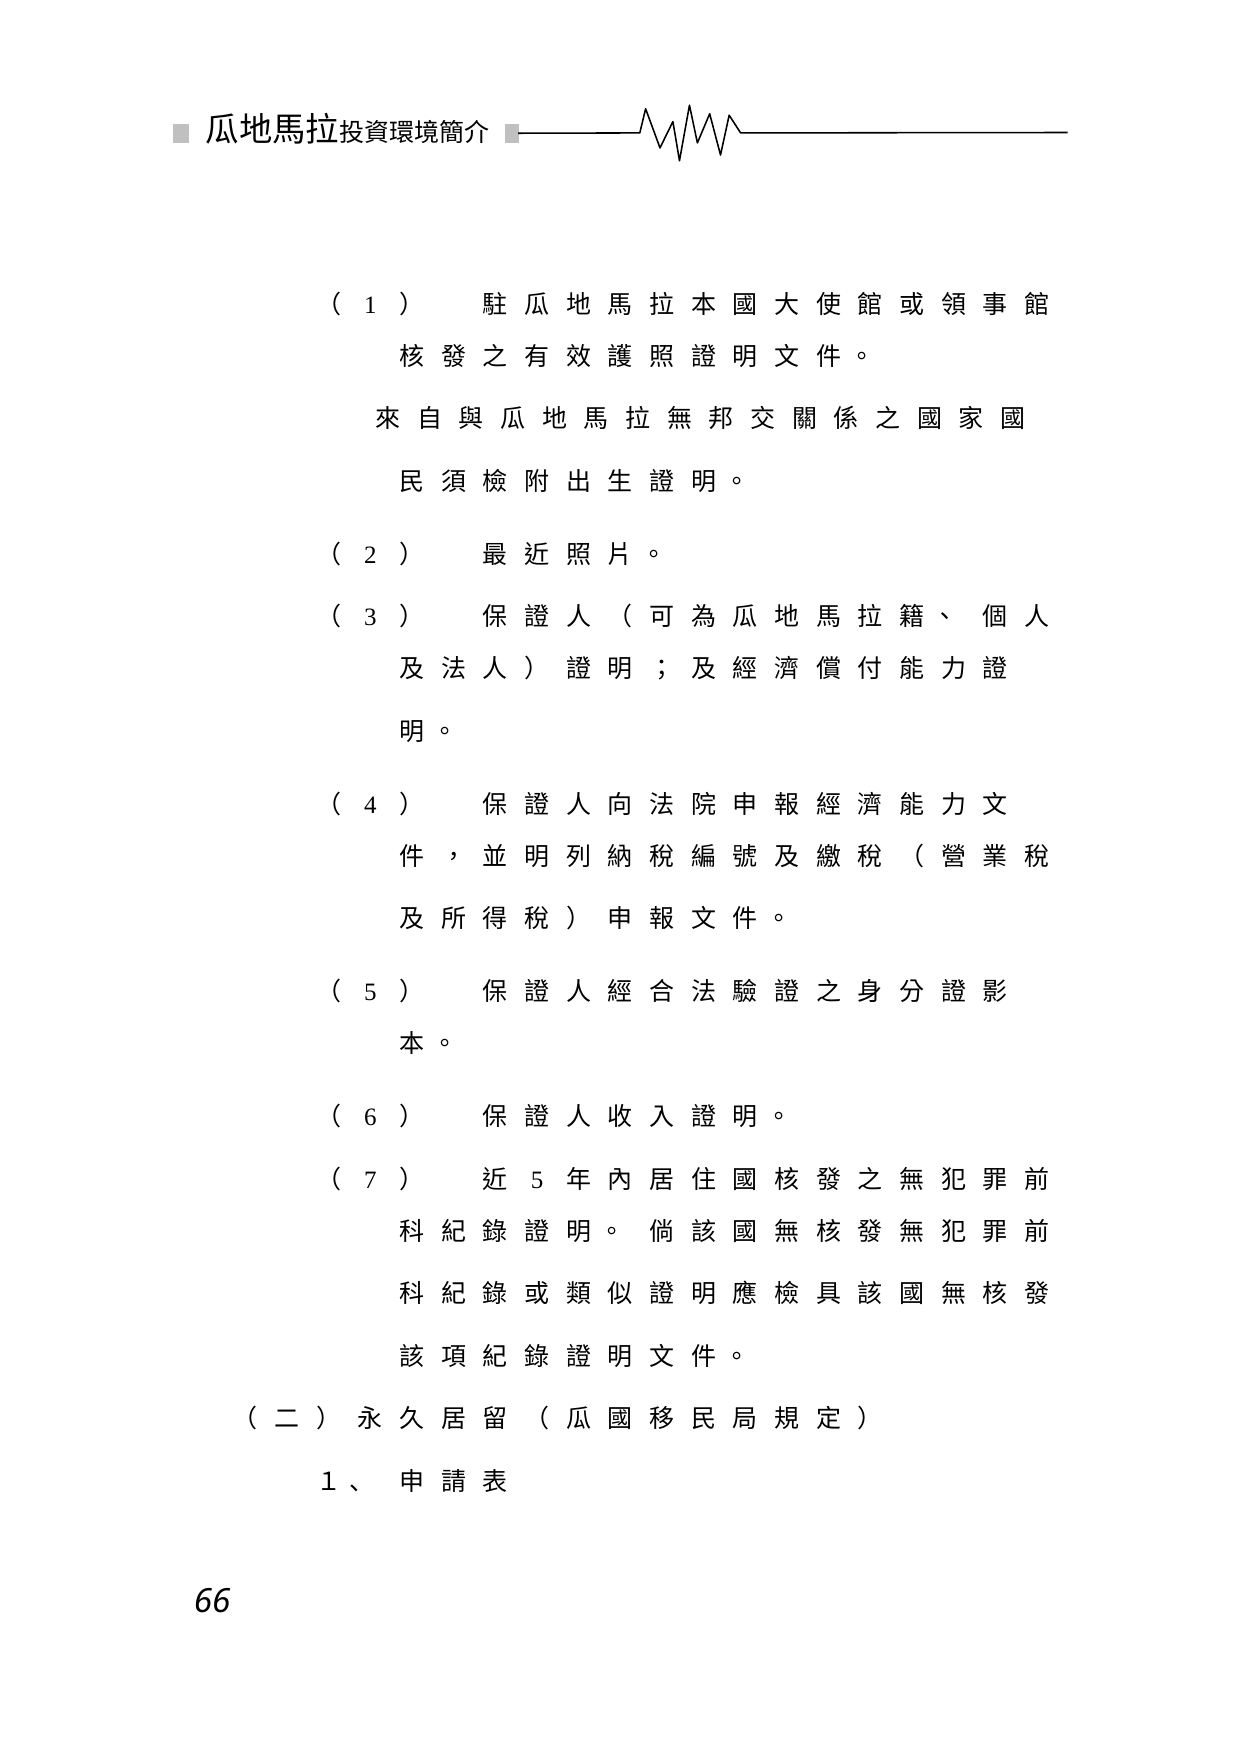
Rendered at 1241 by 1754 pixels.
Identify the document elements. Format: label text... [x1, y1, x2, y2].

text （2） 最近照片。 [306, 500, 1058, 563]
text （5） 保證人經合法驗證之身分證影本。 [306, 938, 1058, 1063]
text （3） 保證人（可為瓜地馬拉籍、個人及法人）證明；及經濟償付能力證明。 [306, 563, 1058, 750]
text 來自與瓜地馬拉無邦交關係之國家國民須檢附出生證明。 [306, 375, 1058, 500]
text １、申請表 [281, 1438, 1058, 1500]
text （二）永久居留（瓜國移民局規定） [207, 1375, 1058, 1438]
text （1） 駐瓜地馬拉本國大使館或領事館核發之有效護照證明文件。 [306, 250, 1058, 375]
text （7） 近5年內居住國核發之無犯罪前科紀錄證明。倘該國無核發無犯罪前科紀錄或類似證明應檢具該國無核發該項紀錄證明文件。 [306, 1125, 1058, 1375]
text （6） 保證人收入證明。 [306, 1063, 1058, 1125]
text （4） 保證人向法院申報經濟能力文件，並明列納稅編號及繳稅（營業稅及所得稅）申報文件。 [306, 750, 1058, 938]
